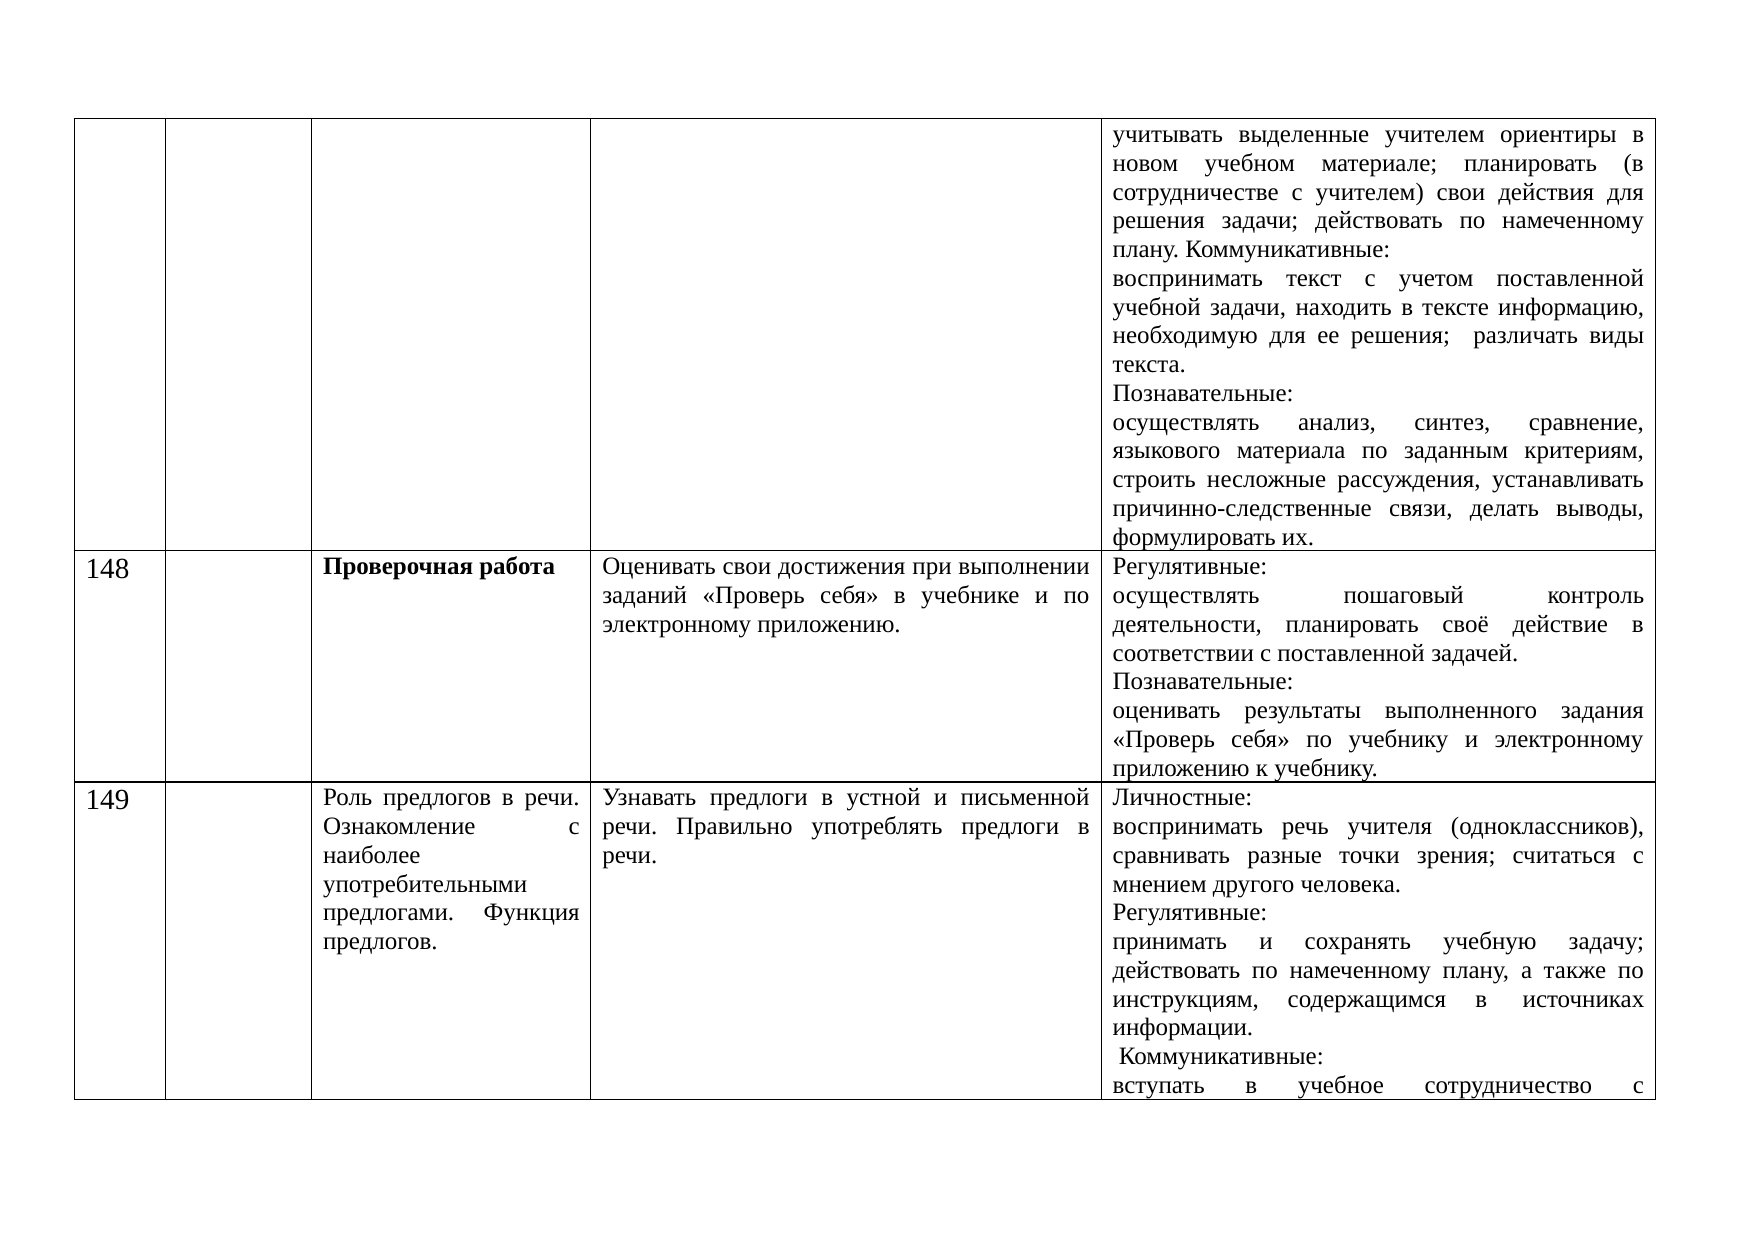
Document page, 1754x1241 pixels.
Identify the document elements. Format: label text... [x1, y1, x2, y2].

table_cell Роль предлогов в речи. Ознакомление с наиболее употребительными предлогами. Функция предлогов. [312, 783, 590, 1099]
table_cell Личностные: воспринимать речь учителя (одноклассников), сравнивать разные точки зрения; считаться с мнением другого человека. Регулятивные: принимать и сохранять учебную задачу; действовать по намеченному плану, а также по инструкциям, содержащимся в источниках информации. Коммуникативные: вступать в учебное сотрудничество с [1102, 783, 1655, 1099]
table_cell Регулятивные: осуществлять пошаговый контроль деятельности, планировать своё действие в соответствии с поставленной задачей. Познавательные: оценивать результаты выполненного задания «Проверь себя» по учебнику и электронному приложению к учебнику. [1102, 551, 1655, 781]
table_cell Узнавать предлоги в устной и письменной речи. Правильно употреблять предлоги в речи. [591, 783, 1101, 1099]
table_cell [166, 551, 311, 781]
table_cell [166, 783, 311, 1099]
table_cell 148 [75, 551, 165, 781]
table_cell учитывать выделенные учителем ориентиры в новом учебном материале; планировать (в сотрудничестве с учителем) свои действия для решения задачи; действовать по намеченному плану. Коммуникативные: воспринимать текст с учетом поставленной учебной задачи, находить в тексте информацию, необходимую для ее решения; различать виды текста. Познавательные: осуществлять анализ, синтез, сравнение, языкового материала по заданным критериям, строить несложные рассуждения, устанавливать причинно-следственные связи, делать выводы, формулировать их. [1102, 119, 1655, 550]
table_cell [75, 119, 165, 550]
table_cell [312, 119, 590, 550]
table_cell Оценивать свои достижения при выполнении заданий «Проверь себя» в учебнике и по электронному приложению. [591, 551, 1101, 781]
table_cell [166, 119, 311, 550]
table_cell 149 [75, 783, 165, 1099]
table_cell [591, 119, 1101, 550]
table_cell Проверочная работа [312, 551, 590, 781]
